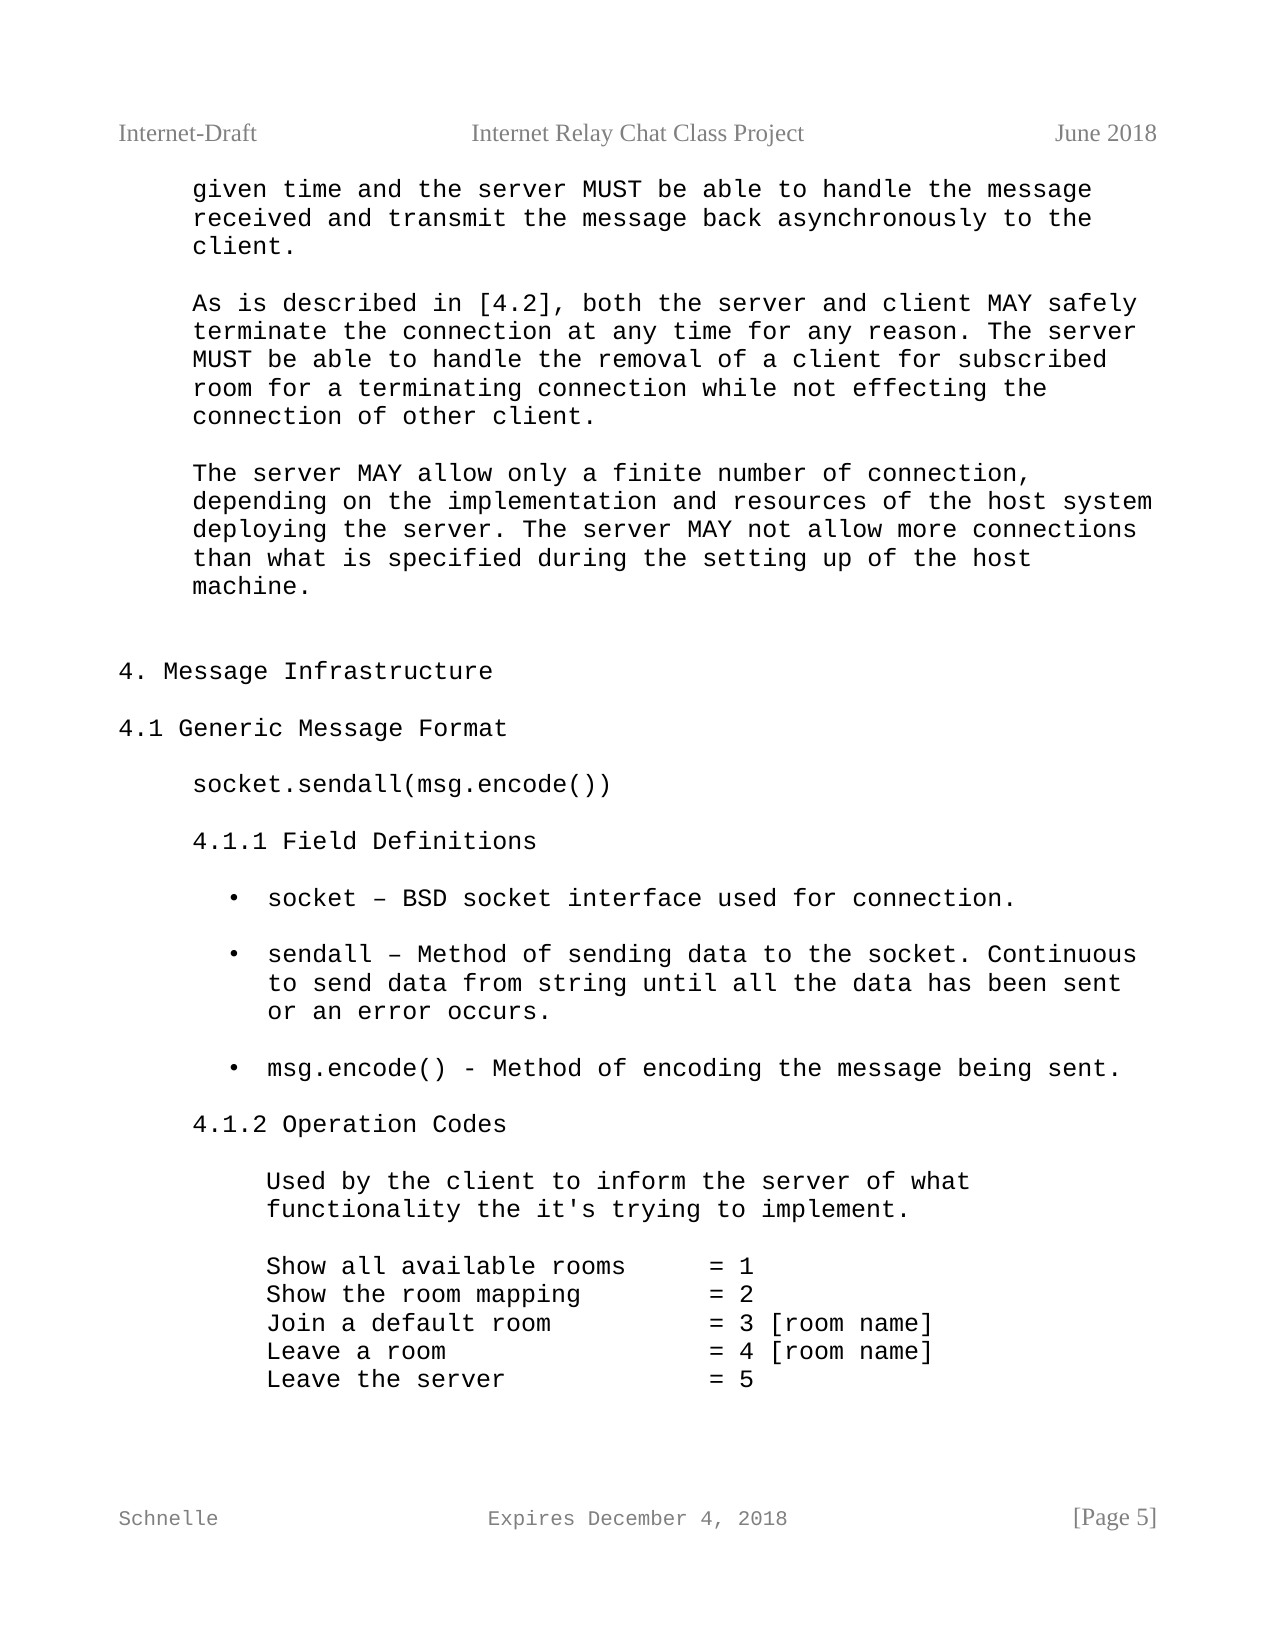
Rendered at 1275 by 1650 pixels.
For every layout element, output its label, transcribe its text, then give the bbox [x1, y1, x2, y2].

list msg.encode() - Method of encoding the message being sent. [229, 1055, 1157, 1083]
text Show the room mapping = 2 [118, 1282, 1157, 1310]
text Join a default room = 3 [room name] [118, 1310, 1157, 1338]
list socket – BSD socket interface used for connection. [229, 885, 1157, 913]
text Show all available rooms = 1 [118, 1253, 1157, 1282]
text Leave a room = 4 [room name] [118, 1338, 1157, 1367]
text 4.1 Generic Message Format [118, 715, 1157, 743]
text given time and the server MUST be able to handle the message received and transmit the message back asynchronously to the client. [118, 177, 1157, 262]
text Leave the server = 5 [118, 1367, 1157, 1395]
text 4.1.2 Operation Codes [118, 1112, 1157, 1140]
text As is described in [4.2], both the server and client MAY safely terminate the connection at any time for any reason. The server MUST be able to handle the removal of a client for subscribed room for a terminating connection while not effecting the connection of other client. [118, 290, 1157, 432]
list sendall – Method of sending data to the socket. Continuous to send data from string until all the data has been sent or an error occurs. [229, 942, 1157, 1027]
text The server MAY allow only a finite number of connection, depending on the implementation and resources of the host system deploying the server. The server MAY not allow more connections than what is specified during the setting up of the host machine. [118, 460, 1157, 602]
text Used by the client to inform the server of what functionality the it's trying to implement. [118, 1168, 1157, 1225]
text socket.sendall(msg.encode()) [118, 772, 1157, 800]
text 4.1.1 Field Definitions [118, 828, 1157, 857]
text 4. Message Infrastructure [118, 658, 1157, 687]
